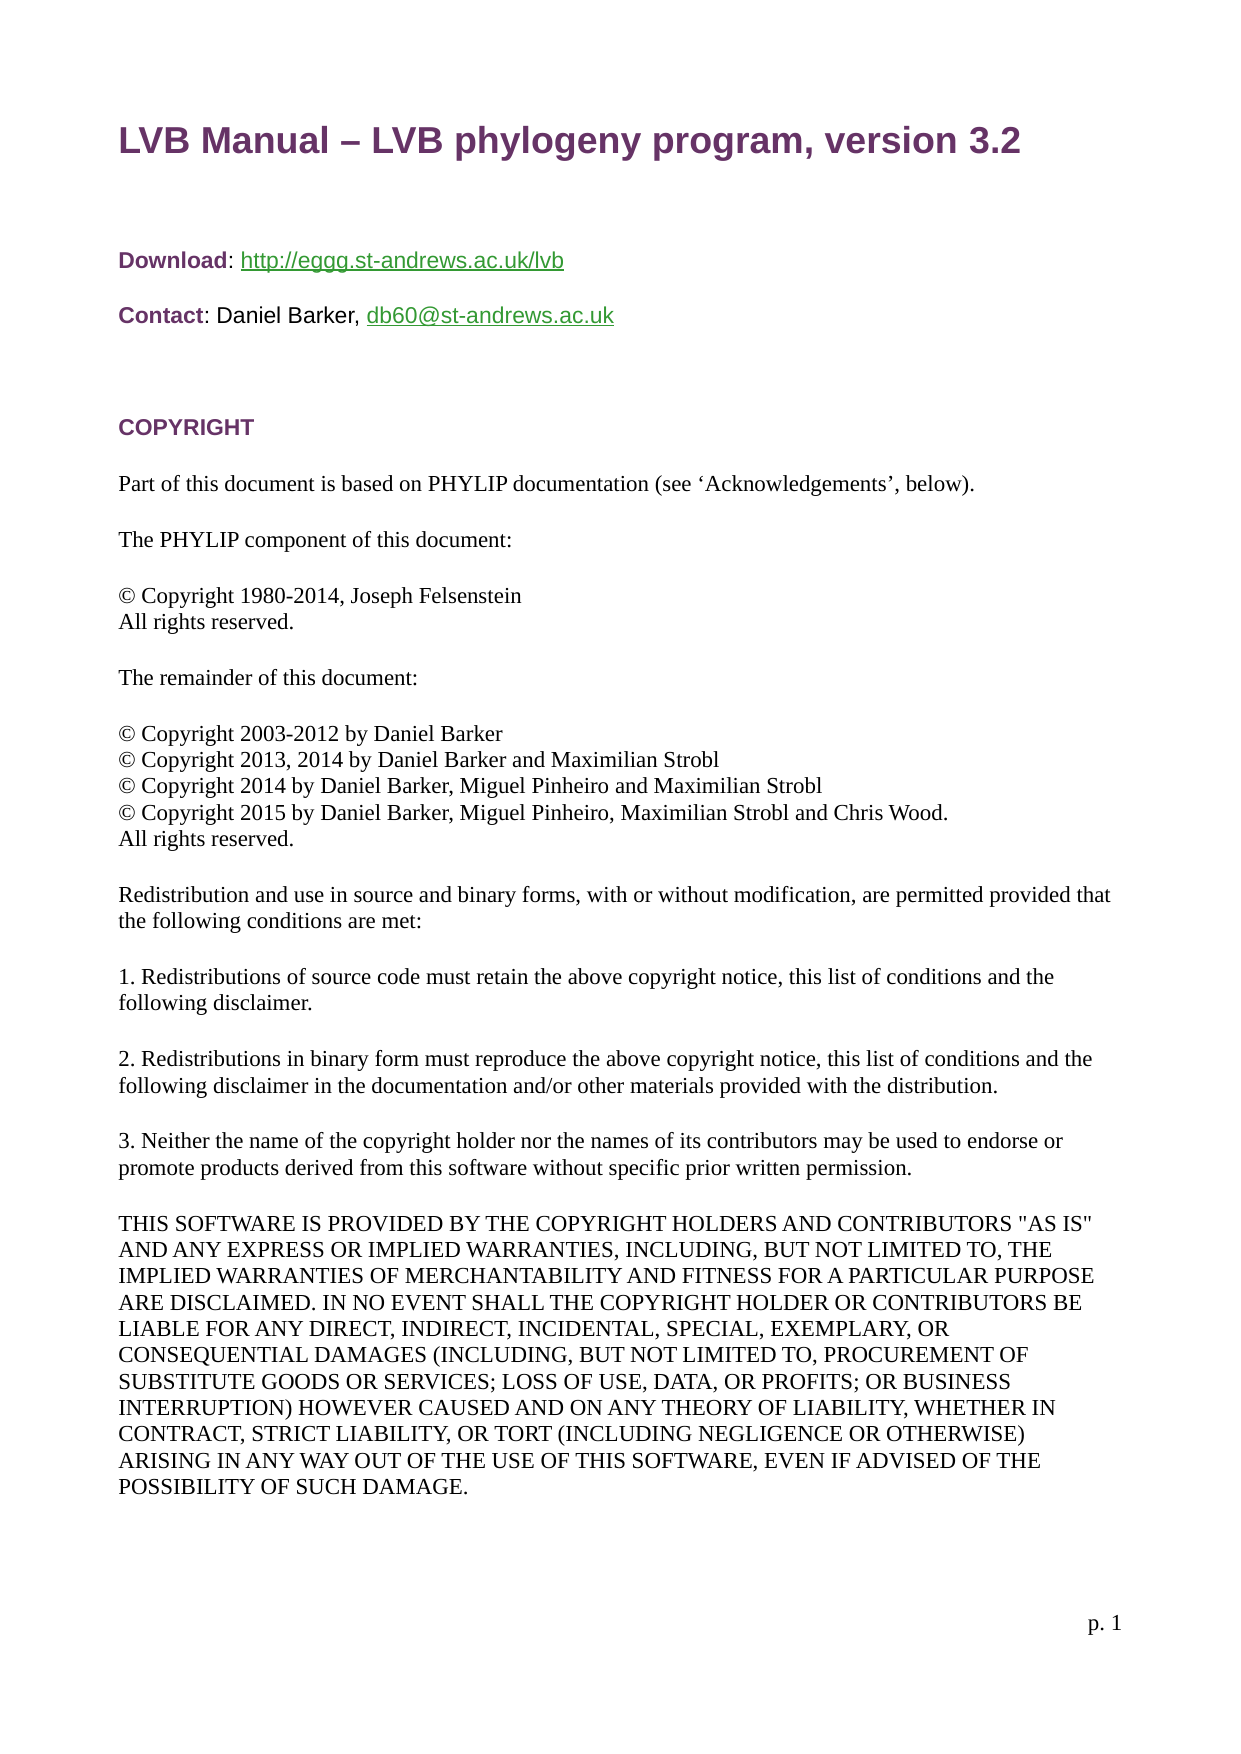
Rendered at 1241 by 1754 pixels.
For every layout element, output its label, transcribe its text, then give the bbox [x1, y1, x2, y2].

text Part of this document is based on PHYLIP documentation (see ‘Acknowledgements’, below). [118, 470, 1122, 496]
text The remainder of this document: [118, 664, 1122, 690]
text COPYRIGHT [118, 414, 1122, 441]
text © Copyright 2003-2012 by Daniel Barker © Copyright 2013, 2014 by Daniel Barker and Maximilian Strobl © Copyright 2014 by Daniel Barker, Miguel Pinheiro and Maximilian Strobl © Copyright 2015 by Daniel Barker, Miguel Pinheiro, Maximilian Strobl and Chris Wood. All rights reserved. [118, 720, 1122, 851]
text The PHYLIP component of this document: [118, 526, 1122, 552]
text 2. Redistributions in binary form must reproduce the above copyright notice, this list of conditions and the following disclaimer in the documentation and/or other materials provided with the distribution. [118, 1045, 1122, 1098]
text LVB Manual – LVB phylogeny program, version 3.2 [118, 118, 1122, 161]
text Redistribution and use in source and binary forms, with or without modification, are permitted provided that the following conditions are met: [118, 881, 1122, 934]
text 3. Neither the name of the copyright holder nor the names of its contributors may be used to endorse or promote products derived from this software without specific prior written permission. [118, 1127, 1122, 1180]
text Contact: Daniel Barker, db60@st-andrews.ac.uk [118, 302, 1122, 329]
text 1. Redistributions of source code must retain the above copyright notice, this list of conditions and the following disclaimer. [118, 963, 1122, 1016]
text © Copyright 1980-2014, Joseph Felsenstein All rights reserved. [118, 582, 1122, 634]
text Download: http://eggg.st-andrews.ac.uk/lvb [118, 247, 1122, 273]
text THIS SOFTWARE IS PROVIDED BY THE COPYRIGHT HOLDERS AND CONTRIBUTORS "AS IS" AND ANY EXPRESS OR IMPLIED WARRANTIES, INCLUDING, BUT NOT LIMITED TO, THE IMPLIED WARRANTIES OF MERCHANTABILITY AND FITNESS FOR A PARTICULAR PURPOSE ARE DISCLAIMED. IN NO EVENT SHALL THE COPYRIGHT HOLDER OR CONTRIBUTORS BE LIABLE FOR ANY DIRECT, INDIRECT, INCIDENTAL, SPECIAL, EXEMPLARY, OR CONSEQUENTIAL DAMAGES (INCLUDING, BUT NOT LIMITED TO, PROCUREMENT OF SUBSTITUTE GOODS OR SERVICES; LOSS OF USE, DATA, OR PROFITS; OR BUSINESS INTERRUPTION) HOWEVER CAUSED AND ON ANY THEORY OF LIABILITY, WHETHER IN CONTRACT, STRICT LIABILITY, OR TORT (INCLUDING NEGLIGENCE OR OTHERWISE) ARISING IN ANY WAY OUT OF THE USE OF THIS SOFTWARE, EVEN IF ADVISED OF THE POSSIBILITY OF SUCH DAMAGE. [118, 1210, 1122, 1499]
